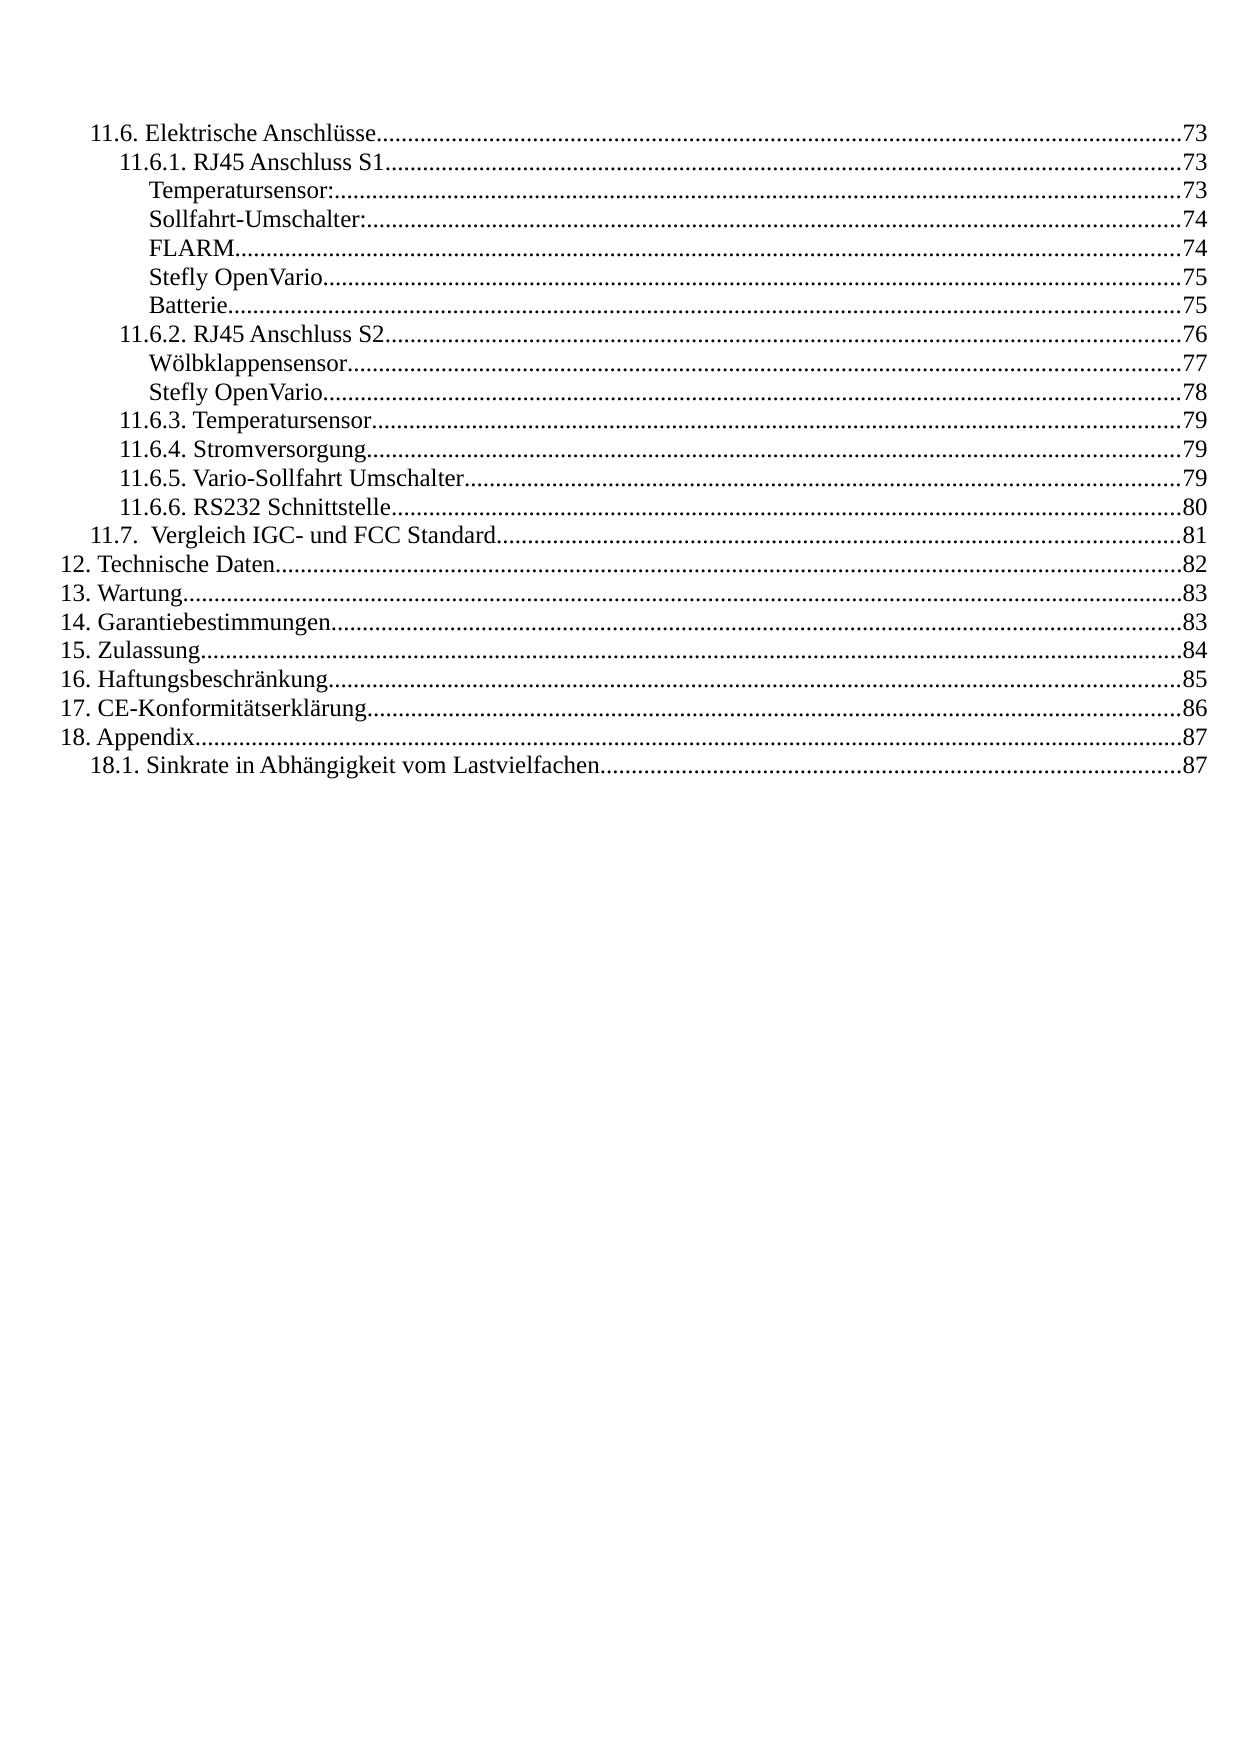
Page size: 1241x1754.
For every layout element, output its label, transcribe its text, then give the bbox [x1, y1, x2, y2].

text Stefly OpenVario 75 [148, 262, 1207, 291]
text 14. Garantiebestimmungen 83 [60, 607, 1207, 636]
text 17. CE-Konformitätserklärung 86 [60, 693, 1207, 722]
text 12. Technische Daten 82 [60, 549, 1207, 578]
text 18. Appendix 87 [60, 722, 1207, 751]
text Temperatursensor: 73 [148, 176, 1207, 204]
text 15. Zulassung 84 [60, 636, 1207, 664]
text 11.6.1. RJ45 Anschluss S1 73 [119, 147, 1207, 176]
text Sollfahrt-Umschalter: 74 [148, 204, 1207, 233]
text 11.7. Vergleich IGC- und FCC Standard 81 [89, 521, 1207, 549]
text Stefly OpenVario 78 [148, 377, 1207, 406]
text 11.6.3. Temperatursensor 79 [119, 406, 1207, 434]
text 16. Haftungsbeschränkung 85 [60, 664, 1207, 693]
text 11.6.6. RS232 Schnittstelle 80 [119, 492, 1207, 521]
text 11.6.2. RJ45 Anschluss S2 76 [119, 319, 1207, 348]
text 13. Wartung 83 [60, 578, 1207, 607]
text Batterie 75 [148, 291, 1207, 319]
text FLARM 74 [148, 233, 1207, 262]
text 11.6.4. Stromversorgung 79 [119, 434, 1207, 463]
text Wölbklappensensor 77 [148, 348, 1207, 377]
text 11.6. Elektrische Anschlüsse 73 [89, 118, 1207, 147]
text 11.6.5. Vario-Sollfahrt Umschalter 79 [119, 463, 1207, 492]
text 18.1. Sinkrate in Abhängigkeit vom Lastvielfachen 87 [89, 751, 1207, 779]
